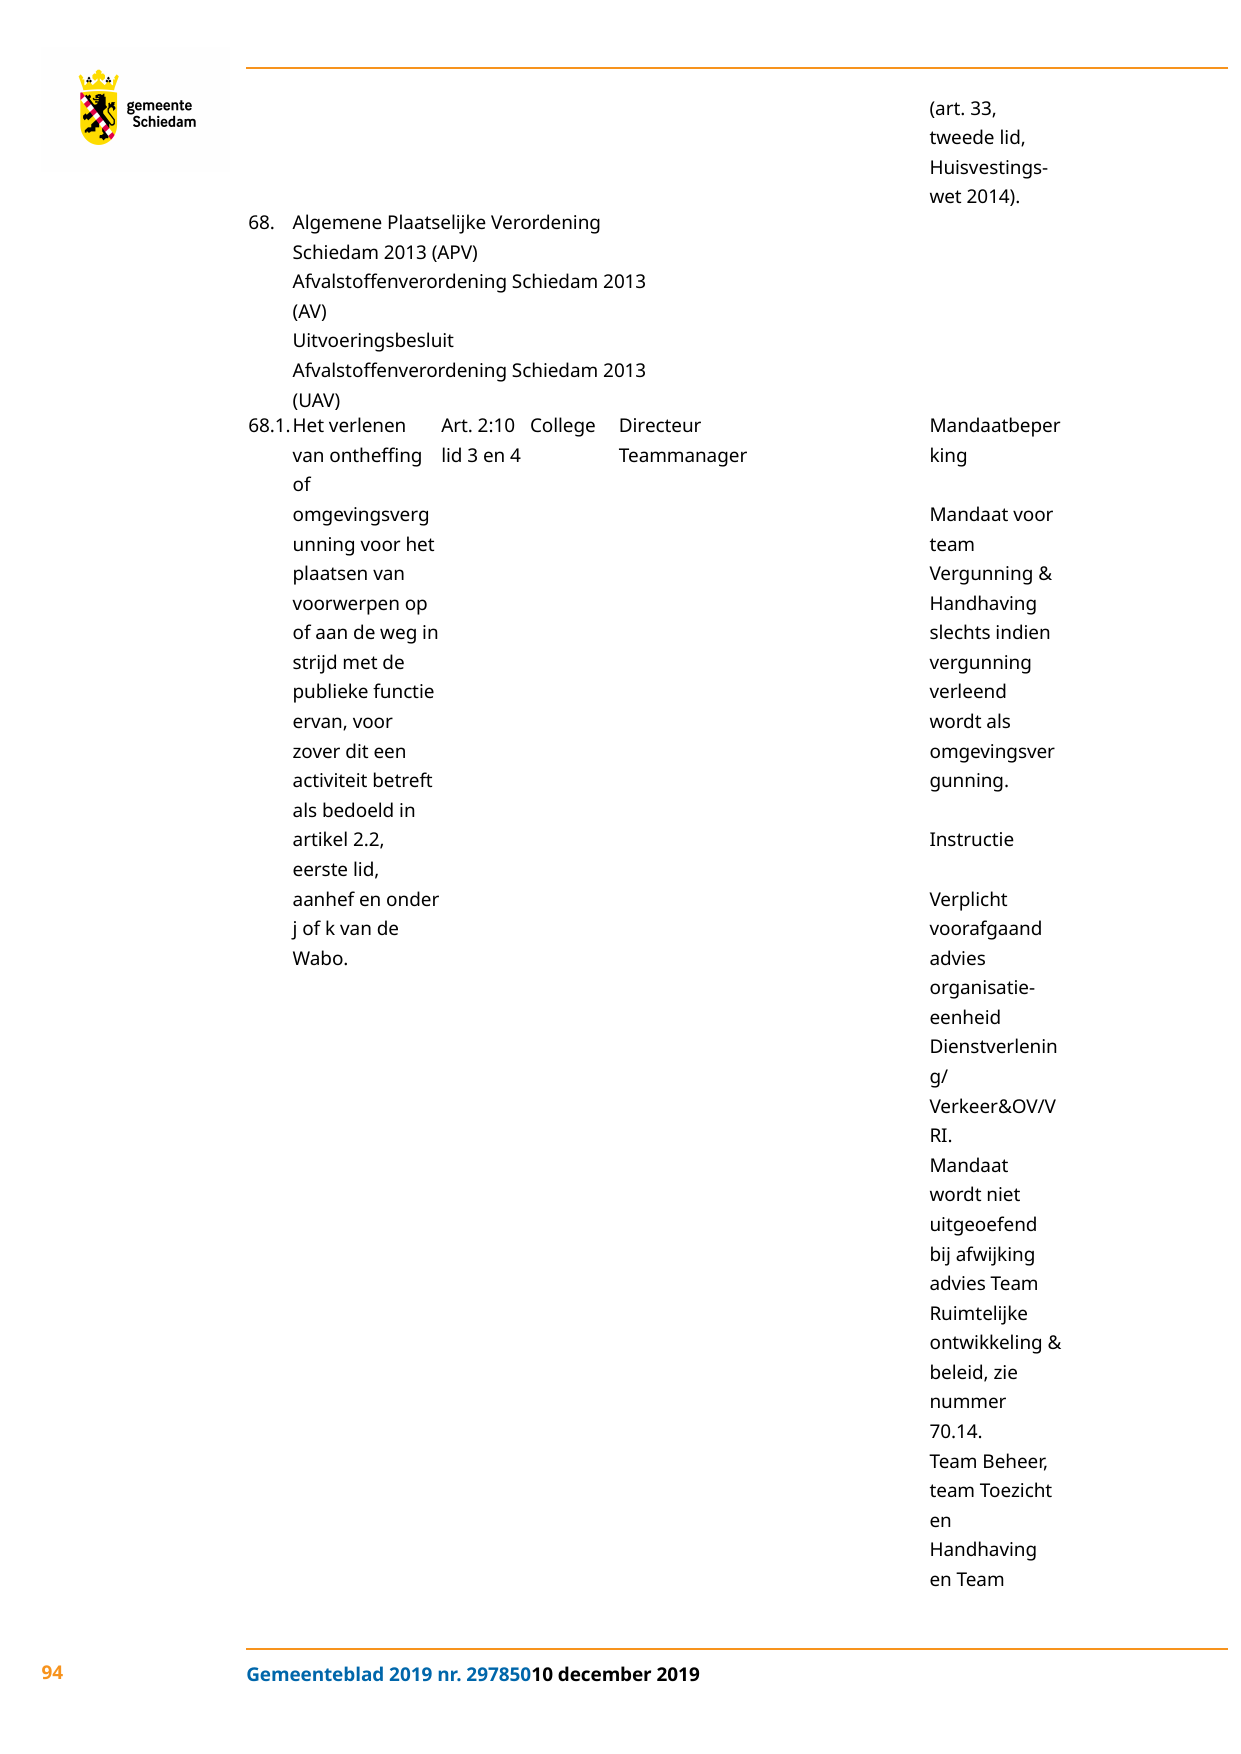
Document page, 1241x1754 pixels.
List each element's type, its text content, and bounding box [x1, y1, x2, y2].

table_cell Algemene Plaatselijke Verordening Schiedam 2013 (APV) Afvalstoffenverordening Schiedam 2013 (AV) Uitvoeringsbesluit Afvalstoffenverordening Schiedam 2013 (UAV) [293, 209, 663, 412]
table_cell College [530, 413, 619, 1592]
table_cell (art. 33, tweede lid, Huisvestings-wet 2014). [929, 95, 1063, 209]
table_cell 68. [248, 209, 292, 412]
table_cell [796, 95, 929, 209]
table_cell [619, 95, 796, 209]
table_cell [530, 95, 619, 209]
table_cell Directeur Teammanager [619, 413, 796, 1592]
table_cell Art. 2:10 lid 3 en 4 [441, 413, 530, 1592]
table_cell [663, 209, 707, 412]
table_cell [441, 95, 530, 209]
table_cell [248, 95, 292, 209]
table_cell [974, 209, 1107, 412]
table_cell Het verlenen van ontheffing of omgevingsvergunning voor het plaatsen van voorwerpen op of aan de weg in strijd met de publieke functie ervan, voor zover dit een activiteit betreft als bedoeld in artikel 2.2, eerste lid, aanhef en onder j of k van de Wabo. [293, 413, 441, 1592]
table_cell 68.1. [248, 413, 292, 1592]
table_cell [708, 209, 841, 412]
table_cell [796, 413, 929, 1592]
table_cell Mandaatbeperking Mandaat voor team Vergunning & Handhaving slechts indien vergunning verleend wordt als omgevingsvergunning. Instructie Verplicht voorafgaand advies organisatie-eenheid Dienstverlening/ Verkeer&OV/VRI. Mandaat wordt niet uitgeoefend bij afwijking advies Team Ruimtelijke ontwikkeling & beleid, zie nummer 70.14. Team Beheer, team Toezicht en Handhaving en Team [929, 413, 1063, 1592]
table_cell [841, 209, 974, 412]
table_cell [293, 95, 441, 209]
picture [41, 47, 231, 172]
